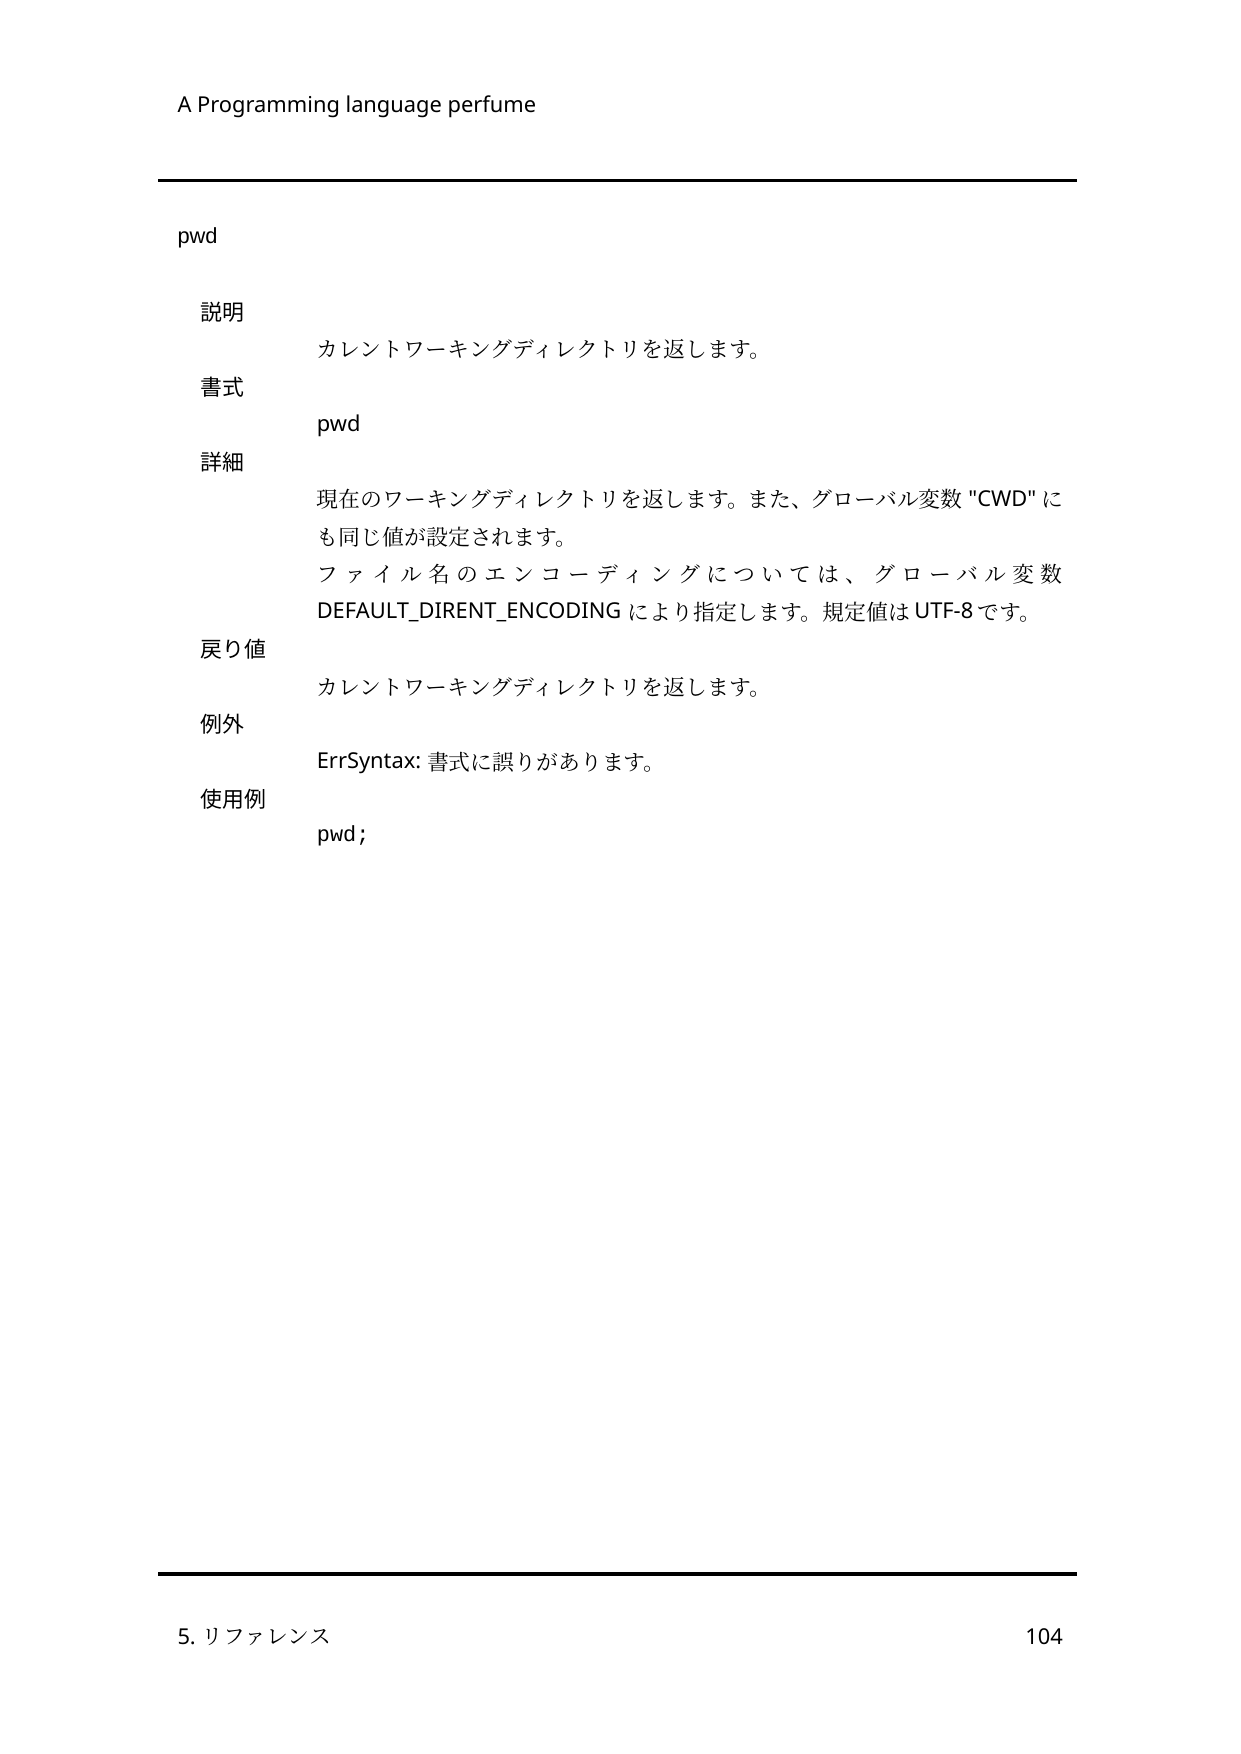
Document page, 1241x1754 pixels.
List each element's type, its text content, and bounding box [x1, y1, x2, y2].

table_cell 戻り値 [200, 629, 317, 704]
table_cell 現在のワーキングディレクトリを返します。また、グローバル変数 "CWD" にも同じ値が設定されます。 ファイル名のエンコーディングについては、グローバル変数 DEFAULT_DIRENT_ENCODING により指定します。規定値はUTF-8です。 [317, 442, 1063, 629]
table_cell 書式 [200, 367, 317, 442]
table_cell ErrSyntax: 書式に誤りがあります。 [317, 704, 1063, 779]
table_cell pwd [317, 367, 1063, 442]
table_cell 詳細 [200, 442, 317, 629]
table_cell pwd; [317, 779, 1063, 854]
table_header カレントワーキングディレクトリを返します。 [317, 292, 1063, 367]
subtitle pwd [177, 217, 1063, 254]
table_header 説明 [200, 292, 317, 367]
table_cell カレントワーキングディレクトリを返します。 [317, 629, 1063, 704]
table_cell 例外 [200, 704, 317, 779]
table_cell 使用例 [200, 779, 317, 854]
